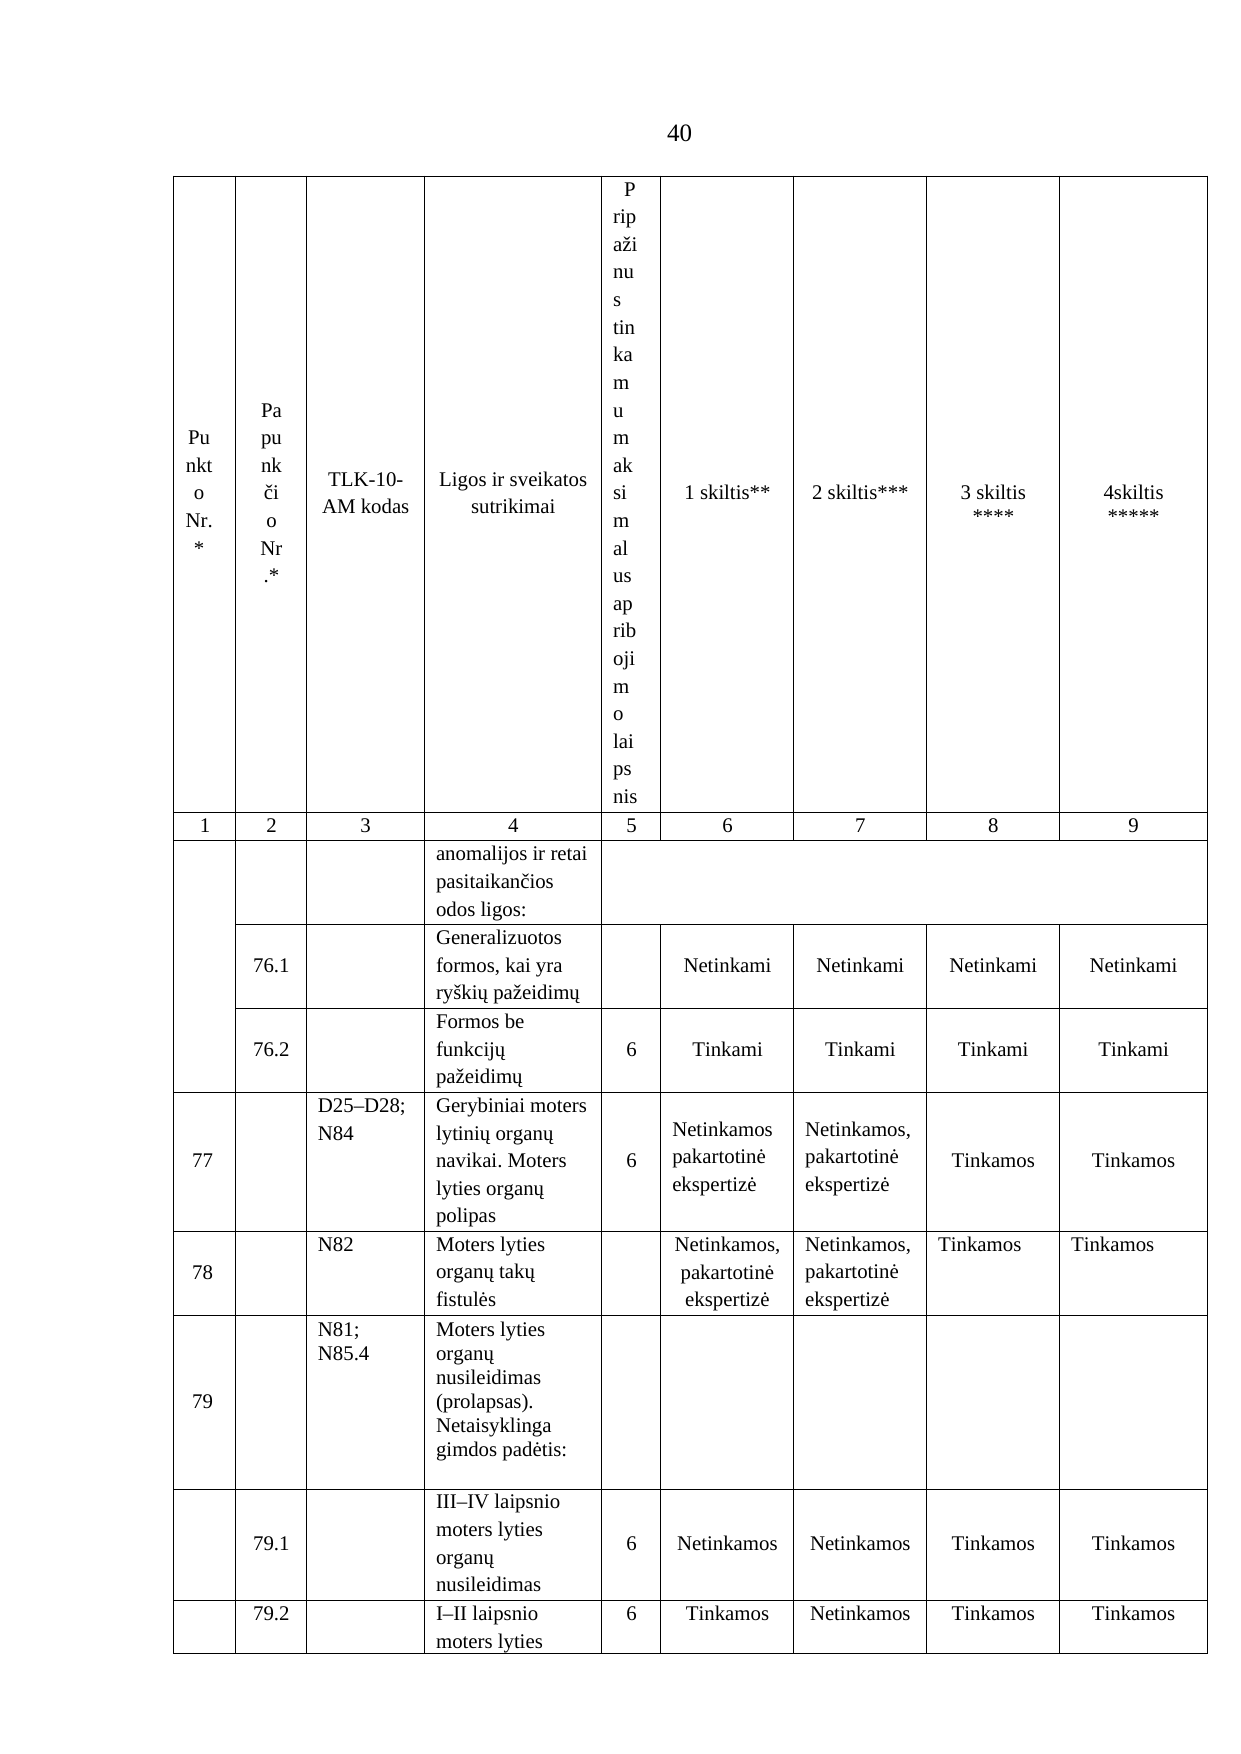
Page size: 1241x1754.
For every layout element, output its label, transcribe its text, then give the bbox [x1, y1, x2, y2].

table_cell 79.2 [236, 1601, 306, 1653]
table_cell [307, 1601, 424, 1653]
table_cell Netinkamos [794, 1490, 926, 1600]
table_cell [236, 1232, 306, 1315]
table_cell 8 [927, 813, 1059, 840]
table_cell Moters lyties organų nusileidimas (prolapsas). Netaisyklinga gimdos padėtis: [425, 1316, 601, 1488]
table_cell Formos be funkcijų pažeidimų [425, 1009, 601, 1092]
table_header Punkto Nr.* [174, 177, 235, 812]
table_cell Netinkami [794, 925, 926, 1008]
table_cell Netinkamos, pakartotinė ekspertizė [794, 1093, 926, 1231]
table_cell Tinkamos [927, 1093, 1059, 1231]
table_cell [174, 1601, 235, 1653]
table_cell 4 [425, 813, 601, 840]
table_cell Netinkami [661, 925, 793, 1008]
table_cell [927, 1316, 1059, 1488]
table_cell Gerybiniai moters lytinių organų navikai. Moters lyties organų polipas [425, 1093, 601, 1231]
table_cell [307, 841, 424, 924]
table_cell [602, 841, 1207, 924]
table_cell 6 [602, 1601, 660, 1653]
table_cell 7 [794, 813, 926, 840]
table_cell 77 [174, 1093, 235, 1231]
table_cell 9 [1060, 813, 1207, 840]
table_cell [236, 1316, 306, 1488]
table_cell 79 [174, 1316, 235, 1488]
table_cell Tinkamos [1060, 1093, 1207, 1231]
table_cell 6 [602, 1490, 660, 1600]
table_cell 3 [307, 813, 424, 840]
table_cell N82 [307, 1232, 424, 1315]
table_cell Tinkamos [1060, 1601, 1207, 1653]
table_header 2 skiltis*** [794, 177, 926, 812]
table_cell Netinkami [927, 925, 1059, 1008]
table_cell 6 [661, 813, 793, 840]
table_cell [1060, 1316, 1207, 1488]
table_cell [794, 1316, 926, 1488]
table_cell Netinkamos [661, 1490, 793, 1600]
table_cell [236, 1093, 306, 1231]
table_cell [661, 1316, 793, 1488]
table_cell Netinkamos pakartotinė ekspertizė [661, 1093, 793, 1231]
table_header Papunkčio Nr.* [236, 177, 306, 812]
table_cell D25–D28; N84 [307, 1093, 424, 1231]
table_cell Tinkamos [927, 1232, 1059, 1315]
table_cell [174, 1490, 235, 1600]
table_cell Tinkamos [927, 1490, 1059, 1600]
table_cell [236, 841, 306, 924]
table_cell anomalijos ir retai pasitaikančios odos ligos: [425, 841, 601, 924]
table_cell 76.2 [236, 1009, 306, 1092]
table_cell Tinkami [794, 1009, 926, 1092]
table_cell [307, 1490, 424, 1600]
table_cell [602, 1316, 660, 1488]
table_cell III–IV laipsnio moters lyties organų nusileidimas [425, 1490, 601, 1600]
table_header 3 skiltis **** [927, 177, 1059, 812]
table_cell 1 [174, 813, 235, 840]
table_cell 6 [602, 1009, 660, 1092]
table_cell [307, 925, 424, 1008]
table_cell [602, 925, 660, 1008]
table_header Ligos ir sveikatos sutrikimai [425, 177, 601, 812]
table_cell 5 [602, 813, 660, 840]
table_header 1 skiltis** [661, 177, 793, 812]
table_cell 78 [174, 1232, 235, 1315]
table_cell Netinkami [1060, 925, 1207, 1008]
table_cell 6 [602, 1093, 660, 1231]
table_header TLK-10-AM kodas [307, 177, 424, 812]
table_cell I–II laipsnio moters lyties [425, 1601, 601, 1653]
table_cell Tinkamos [1060, 1232, 1207, 1315]
table_cell Tinkami [1060, 1009, 1207, 1092]
table_header Pripažinus tinkamu maksimalus apribojimo laipsnis [602, 177, 660, 812]
table_cell Netinkamos, pakartotinė ekspertizė [794, 1232, 926, 1315]
table_cell 2 [236, 813, 306, 840]
table_cell Tinkami [661, 1009, 793, 1092]
table_cell [174, 841, 235, 1092]
table_cell Generalizuotos formos, kai yra ryškių pažeidimų [425, 925, 601, 1008]
table_cell Tinkami [927, 1009, 1059, 1092]
table_cell 79.1 [236, 1490, 306, 1600]
table_cell Netinkamos [794, 1601, 926, 1653]
table_cell Netinkamos, pakartotinė ekspertizė [661, 1232, 793, 1315]
table_cell Tinkamos [927, 1601, 1059, 1653]
table_cell [307, 1009, 424, 1092]
table_header 4skiltis ***** [1060, 177, 1207, 812]
table_cell N81; N85.4 [307, 1316, 424, 1488]
table_cell Tinkamos [661, 1601, 793, 1653]
table_cell 76.1 [236, 925, 306, 1008]
table_cell [602, 1232, 660, 1315]
table_cell Moters lyties organų takų fistulės [425, 1232, 601, 1315]
table_cell Tinkamos [1060, 1490, 1207, 1600]
